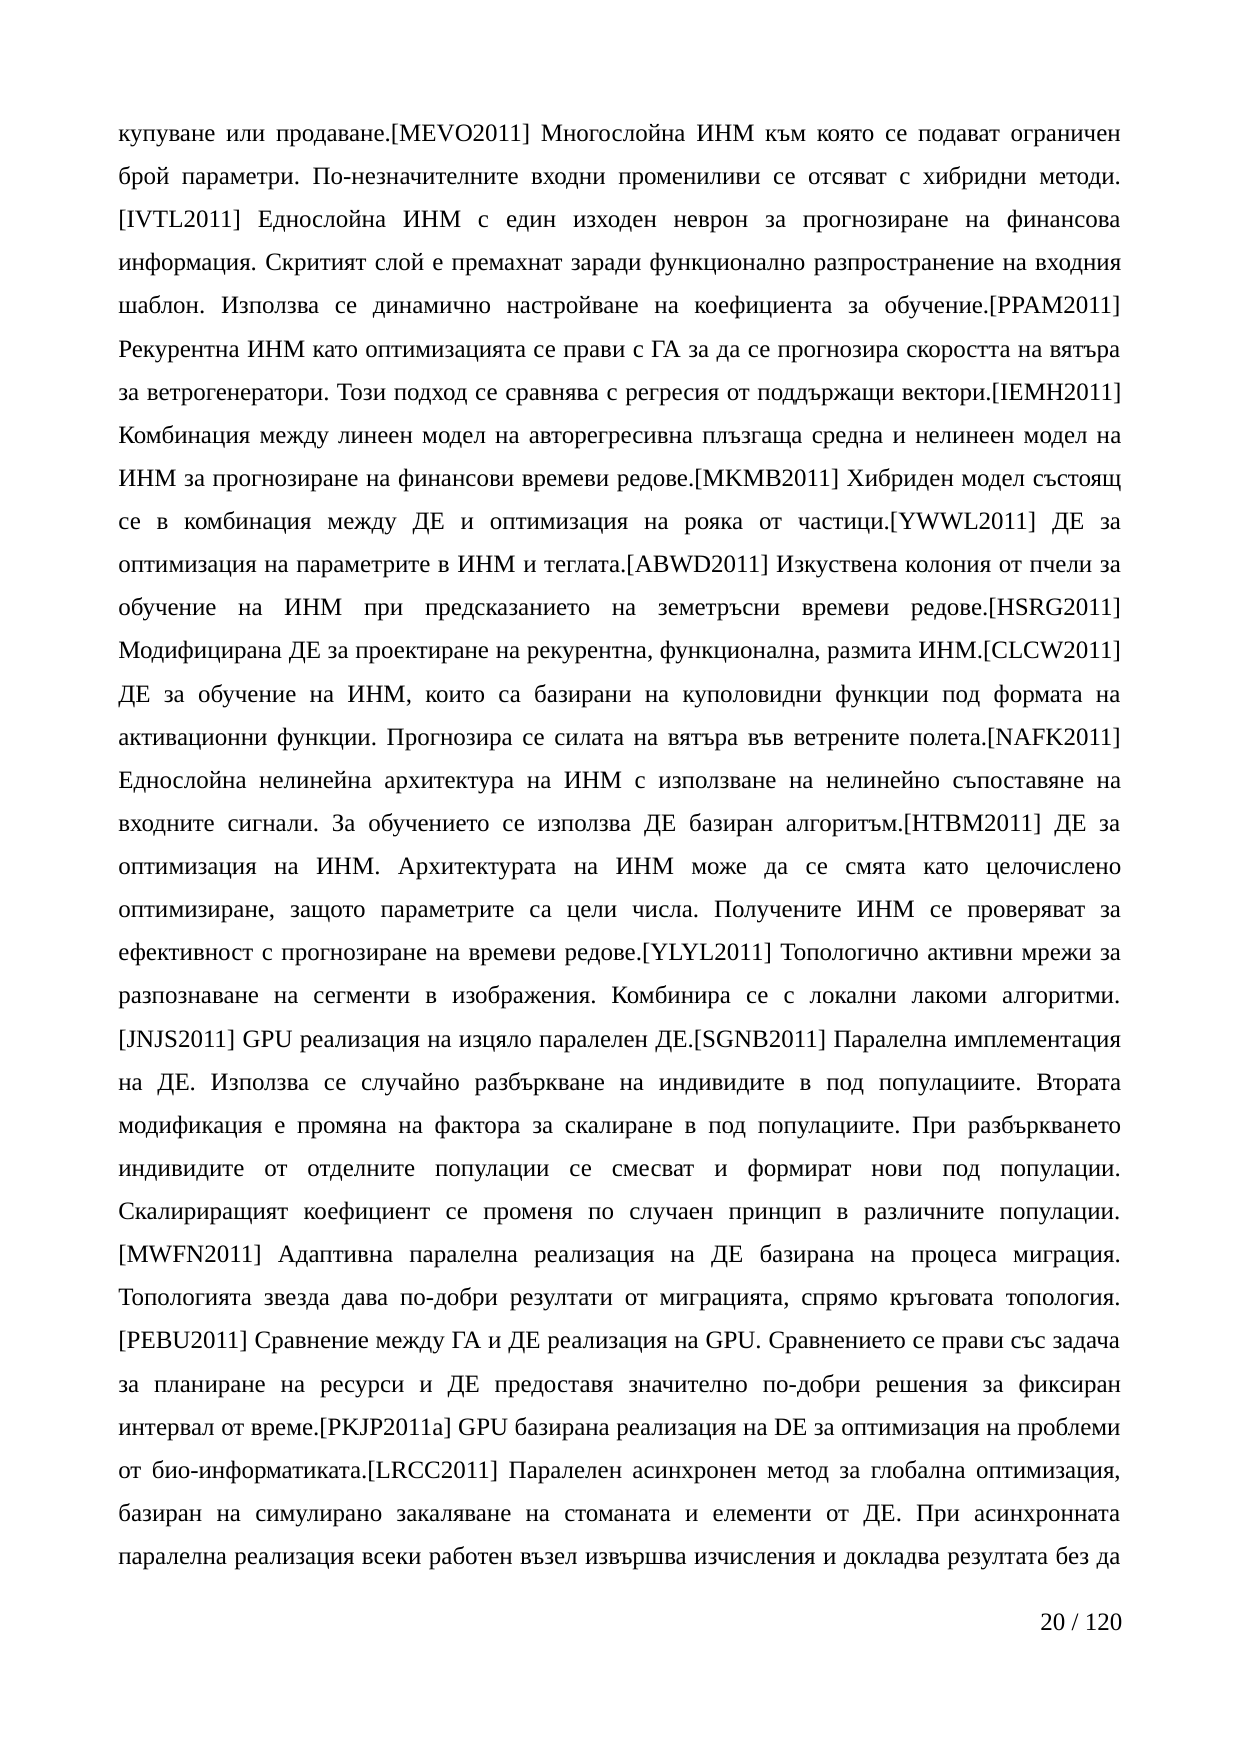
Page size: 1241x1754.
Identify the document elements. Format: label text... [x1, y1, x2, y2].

text купуване или продаване.[MEVO2011] Многослойна ИНМ към която се подават ограничен брой параметри. По-незначителните входни промениливи се отсяват с хибридни методи.[IVTL2011] Еднослойна ИНМ с един изходен неврон за прогнозиране на финансова информация. Скритият слой е премахнат заради функционално разпространение на входния шаблон. Използва се динамично настройване на коефициента за обучение.[PPAM2011] Рекурентна ИНМ като оптимизацията се прави с ГА за да се прогнозира скоростта на вятъра за ветрогенератори. Този подход се сравнява с регресия от поддържащи вектори.[IEMH2011] Комбинация между линеен модел на авторегресивна плъзгаща средна и нелинеен модел на ИНМ за прогнозиране на финансови времеви редове.[MKMB2011] Хибриден модел състоящ се в комбинация между ДЕ и оптимизация на рояка от частици.[YWWL2011] ДЕ за оптимизация на параметрите в ИНМ и теглата.[ABWD2011] Изкуствена колония от пчели за обучение на ИНМ при предсказанието на земетръсни времеви редове.[HSRG2011] Модифицирана ДЕ за проектиране на рекурентна, функционална, размита ИНМ.[CLCW2011] ДЕ за обучение на ИНМ, които са базирани на куполовидни функции под формата на активационни функции. Прогнозира се силата на вятъра във ветрените полета.[NAFK2011] Еднослойна нелинейна архитектура на ИНМ с използване на нелинейно съпоставяне на входните сигнали. За обучението се използва ДЕ базиран алгоритъм.[HTBM2011] ДЕ за оптимизация на ИНМ. Архитектурата на ИНМ може да се смята като целочислено оптимизиране, защото параметрите са цели числа. Получените ИНМ се проверяват за ефективност с прогнозиране на времеви редове.[YLYL2011] Топологично активни мрежи за разпознаване на сегменти в изображения. Комбинира се с локални лакоми алгоритми.[JNJS2011] GPU реализация на изцяло паралелен ДЕ.[SGNB2011] Паралелна имплементация на ДЕ. Използва се случайно разбъркване на индивидите в под популациите. Втората модификация е промяна на фактора за скалиране в под популациите. При разбъркването индивидите от отделните популации се смесват и формират нови под популации. Скалириращият коефициент се променя по случаен принцип в различните популации.[MWFN2011] Адаптивна паралелна реализация на ДЕ базирана на процеса миграция. Топологията звезда дава по-добри резултати от миграцията, спрямо кръговата топология.[PEBU2011] Сравнение между ГА и ДЕ реализация на GPU. Сравнението се прави със задача за планиране на ресурси и ДЕ предоставя значително по-добри решения за фиксиран интервал от време.[PKJP2011a] GPU базирана реализация на DE за оптимизация на проблеми от био-информатиката.[LRCC2011] Паралелен асинхронен метод за глобална оптимизация, базиран на симулирано закаляване на стоманата и елементи от ДЕ. При асинхронната паралелна реализация всеки работен възел извършва изчисления и докладва резултата без да [118, 118, 1122, 1570]
